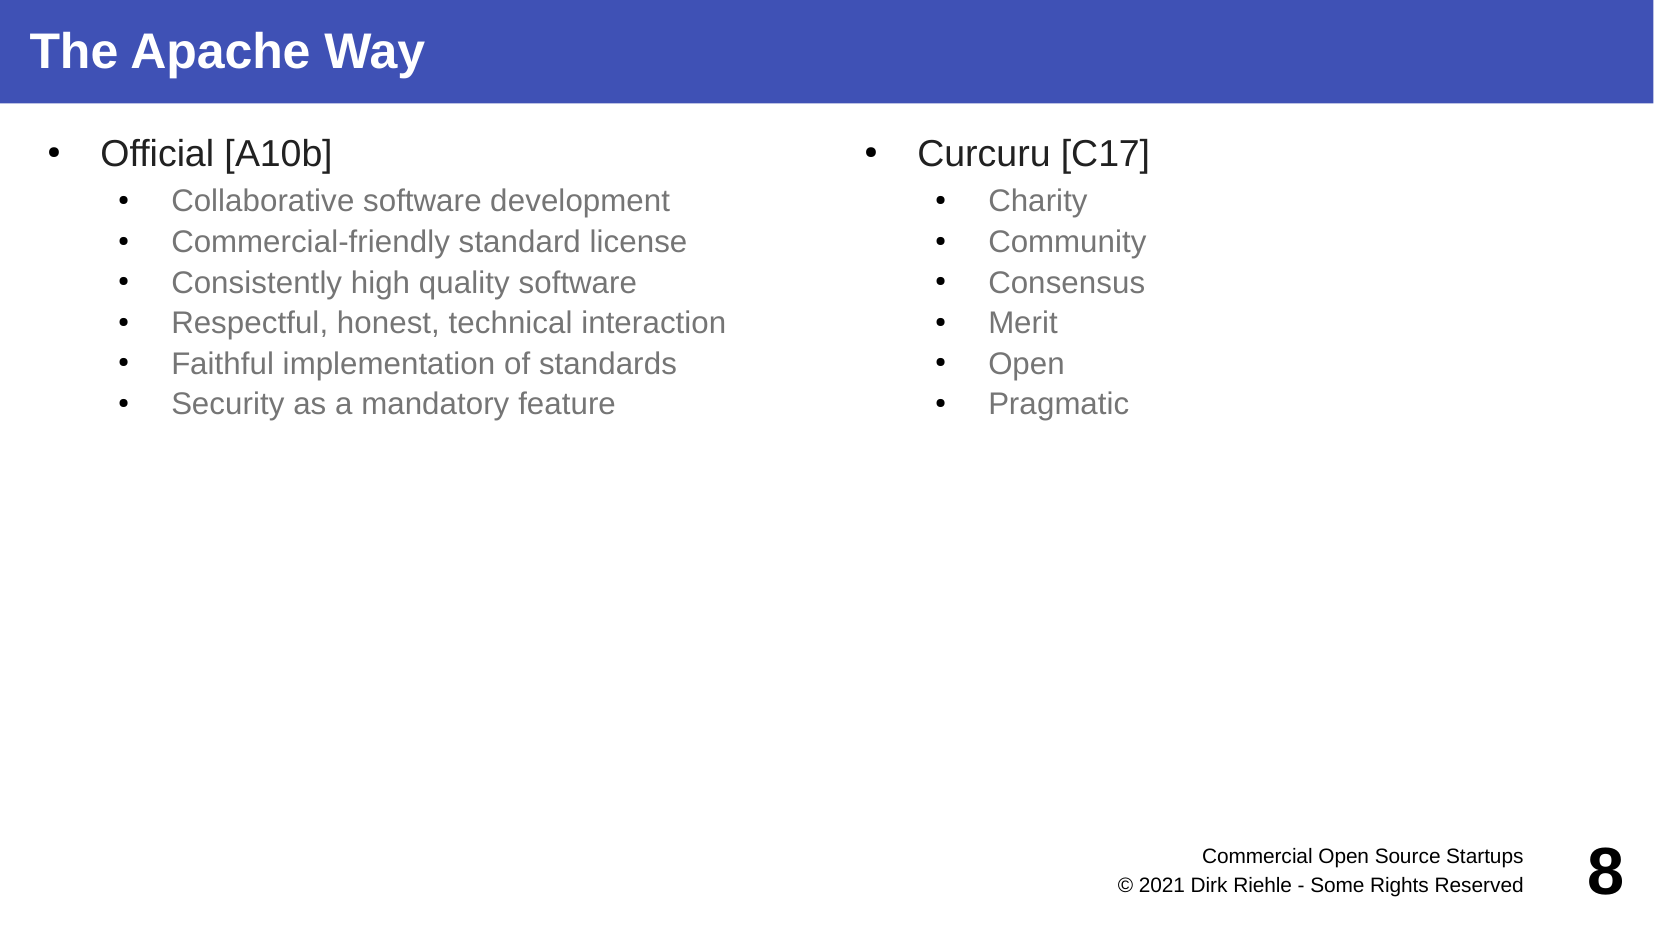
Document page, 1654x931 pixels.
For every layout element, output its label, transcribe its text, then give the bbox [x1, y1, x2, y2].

list Curcuru [C17] Charity Community Consensus Merit Open Pragmatic [846, 132, 1625, 813]
list Official [A10b] Collaborative software development Commercial-friendly standard license Consistently high quality software Respectful, honest, technical interaction Faithful implementation of standards Security as a mandatory feature [29, 132, 808, 813]
title The Apache Way [0, 0, 1654, 104]
